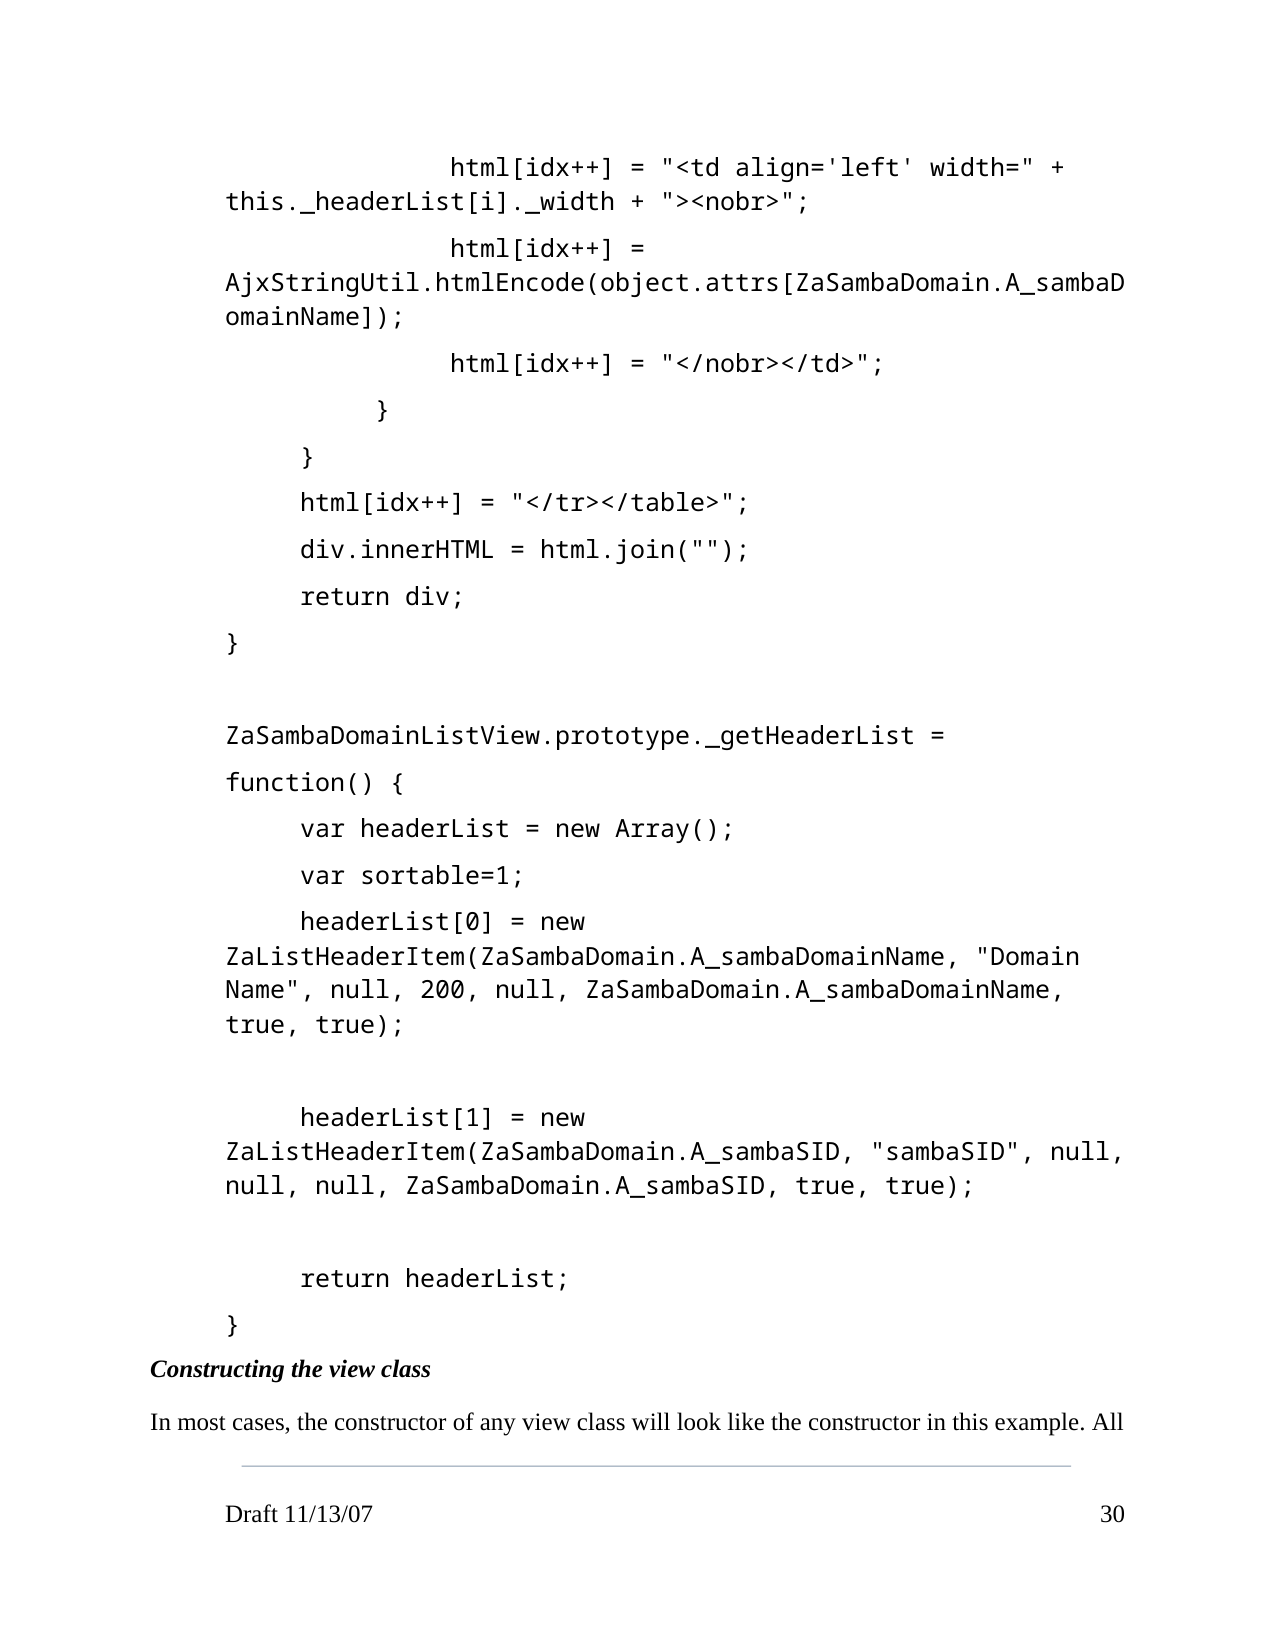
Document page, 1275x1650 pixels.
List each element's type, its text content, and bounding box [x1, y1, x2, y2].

text } [225, 625, 1125, 659]
text function() { [225, 764, 1125, 798]
text var sortable=1; [225, 857, 1125, 892]
subtitle Constructing the view class [150, 1354, 1125, 1382]
text In most cases, the constructor of any view class will look like the constructor in this example. All [150, 1407, 1125, 1436]
text return headerList; [225, 1261, 1125, 1295]
text headerList[0] = new ZaListHeaderItem(ZaSambaDomain.A_sambaDomainName, "Domain Name", null, 200, null, ZaSambaDomain.A_sambaDomainName, true, true); [225, 904, 1125, 1040]
text } [225, 438, 1125, 472]
text html[idx++] = "</nobr></td>"; [225, 345, 1125, 379]
text html[idx++] = "<td align='left' width=" + this._headerList[i]._width + "><nobr>"; [225, 150, 1125, 218]
text headerList[1] = new ZaListHeaderItem(ZaSambaDomain.A_sambaSID, "sambaSID", null, null, null, ZaSambaDomain.A_sambaSID, true, true); [225, 1099, 1125, 1202]
text html[idx++] = AjxStringUtil.htmlEncode(object.attrs[ZaSambaDomain.A_sambaDomainName]); [225, 231, 1125, 333]
text html[idx++] = "</tr></table>"; [225, 485, 1125, 519]
text return div; [225, 578, 1125, 612]
text } [225, 1307, 1125, 1341]
text ZaSambaDomainListView.prototype._getHeaderList = [225, 718, 1125, 752]
text var headerList = new Array(); [225, 811, 1125, 845]
text div.innerHTML = html.join(""); [225, 532, 1125, 566]
text } [225, 392, 1125, 426]
